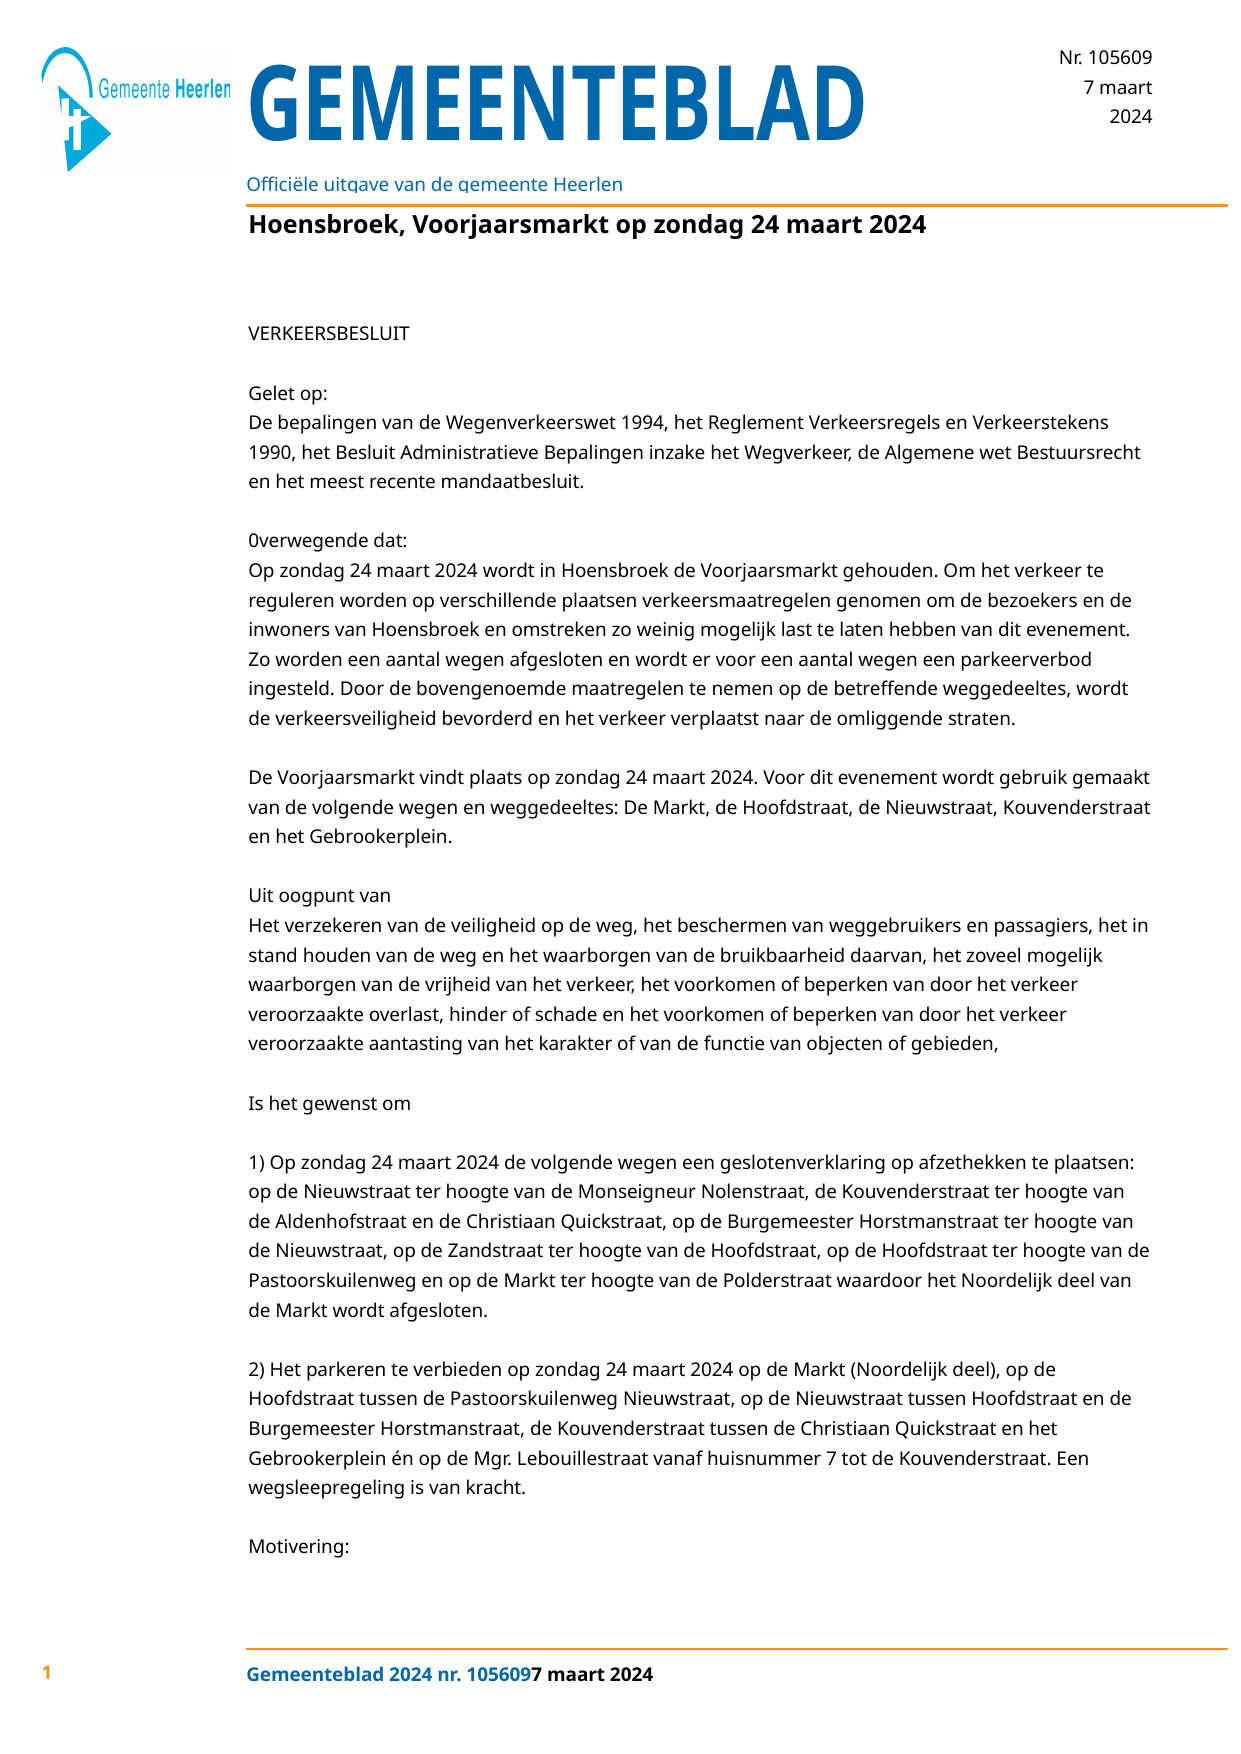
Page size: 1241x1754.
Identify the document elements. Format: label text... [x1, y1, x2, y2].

text De bepalingen van de Wegenverkeerswet 1994, het Reglement Verkeersregels en Verkeerstekens 1990, het Besluit Administratieve Bepalingen inzake het Wegverkeer, de Algemene wet Bestuursrecht en het meest recente mandaatbesluit. [248, 409, 1152, 494]
text 2) Het parkeren te verbieden op zondag 24 maart 2024 op de Markt (Noordelijk deel), op de Hoofdstraat tussen de Pastoorskuilenweg Nieuwstraat, op de Nieuwstraat tussen Hoofdstraat en de Burgemeester Horstmanstraat, de Kouvenderstraat tussen de Christiaan Quickstraat en het Gebrookerplein én op de Mgr. Lebouillestraat vanaf huisnummer 7 tot de Kouvenderstraat. Een wegsleepregeling is van kracht. [248, 1356, 1152, 1500]
text Motivering: [248, 1533, 1152, 1559]
picture [41, 47, 59, 70]
text Uit oogpunt van [248, 883, 1152, 908]
text De Voorjaarsmarkt vindt plaats op zondag 24 maart 2024. Voor dit evenement wordt gebruik gemaakt van de volgende wegen en weggedeeltes: De Markt, de Hoofdstraat, de Nieuwstraat, Kouvenderstraat en het Gebrookerplein. [248, 764, 1152, 849]
picture [41, 47, 231, 172]
text Op zondag 24 maart 2024 wordt in Hoensbroek de Voorjaarsmarkt gehouden. Om het verkeer te reguleren worden op verschillende plaatsen verkeersmaatregelen genomen om de bezoekers en de inwoners van Hoensbroek en omstreken zo weinig mogelijk last te laten hebben van dit evenement. Zo worden een aantal wegen afgesloten en wordt er voor een aantal wegen een parkeerverbod ingesteld. Door de bovengenoemde maatregelen te nemen op de betreffende weggedeeltes, wordt de verkeersveiligheid bevorderd en het verkeer verplaatst naar de omliggende straten. [248, 557, 1152, 731]
text Gelet op: [248, 380, 1152, 406]
text Is het gewenst om [248, 1090, 1152, 1116]
text 1) Op zondag 24 maart 2024 de volgende wegen een geslotenverklaring op afzethekken te plaatsen: [248, 1149, 1152, 1175]
text VERKEERSBESLUIT [248, 321, 1152, 346]
text Het verzekeren van de veiligheid op de weg, het beschermen van weggebruikers en passagiers, het in stand houden van de weg en het waarborgen van de bruikbaarheid daarvan, het zoveel mogelijk waarborgen van de vrijheid van het verkeer, het voorkomen of beperken van door het verkeer veroorzaakte overlast, hinder of schade en het voorkomen of beperken van door het verkeer veroorzaakte aantasting van het karakter of van de functie van objecten of gebieden, [248, 912, 1152, 1056]
text Hoensbroek, Voorjaarsmarkt op zondag 24 maart 2024 [248, 207, 1152, 241]
text 0verwegende dat: [248, 528, 1152, 553]
text op de Nieuwstraat ter hoogte van de Monseigneur Nolenstraat, de Kouvenderstraat ter hoogte van de Aldenhofstraat en de Christiaan Quickstraat, op de Burgemeester Horstmanstraat ter hoogte van de Nieuwstraat, op de Zandstraat ter hoogte van de Hoofdstraat, op de Hoofdstraat ter hoogte van de Pastoorskuilenweg en op de Markt ter hoogte van de Polderstraat waardoor het Noordelijk deel van de Markt wordt afgesloten. [248, 1178, 1152, 1323]
